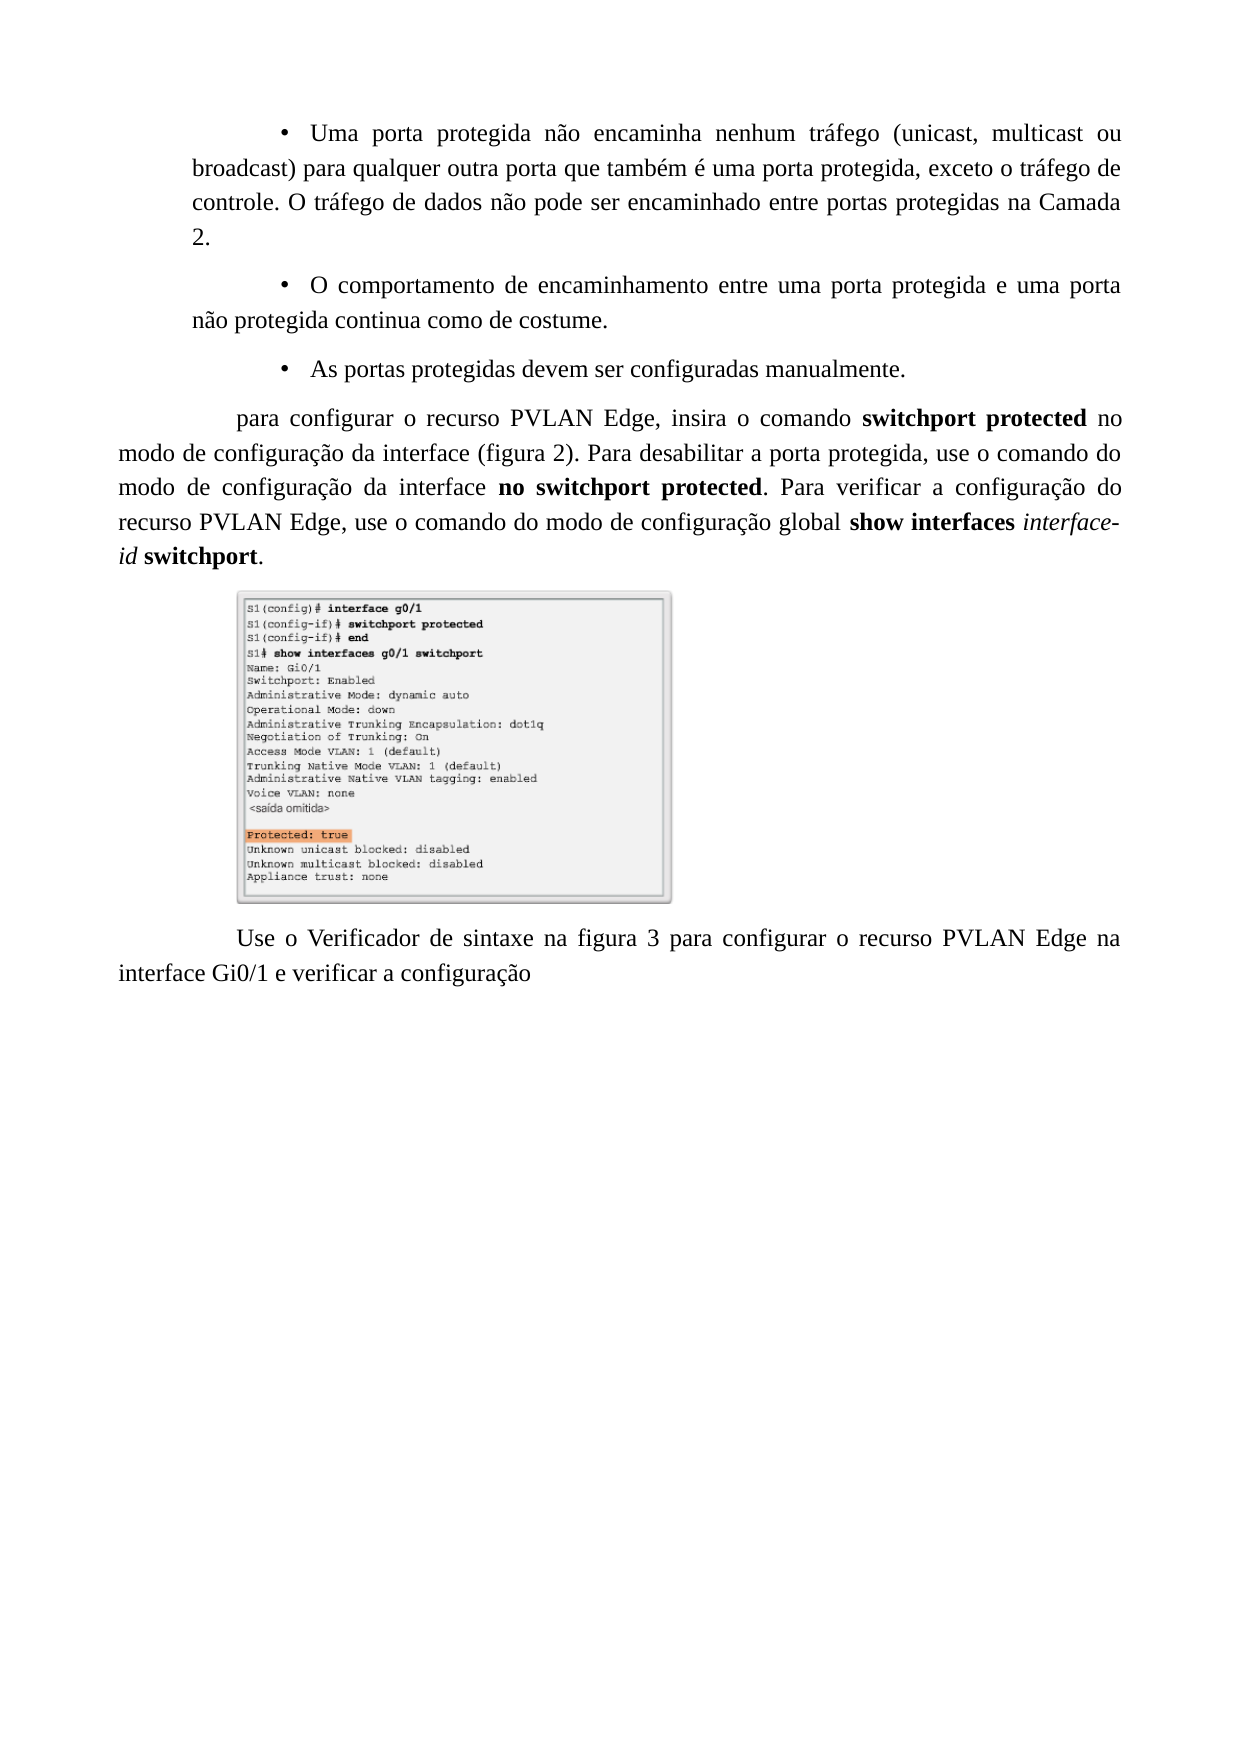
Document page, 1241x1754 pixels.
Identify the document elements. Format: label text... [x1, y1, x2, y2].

text para configurar o recurso PVLAN Edge, insira o comando switchport protected no modo de configuração da interface (figura 2). Para desabilitar a porta protegida, use o comando do modo de configuração da interface no switchport protected. Para verificar a configuração do recurso PVLAN Edge, use o comando do modo de configuração global show interfaces interface-id switchport. [118, 403, 1122, 570]
list As portas protegidas devem ser configuradas manualmente. [162, 354, 1122, 383]
list O comportamento de encaminhamento entre uma porta protegida e uma porta não protegida continua como de costume. [162, 271, 1122, 334]
picture [236, 590, 674, 904]
list Uma porta protegida não encaminha nenhum tráfego (unicast, multicast ou broadcast) para qualquer outra porta que também é uma porta protegida, exceto o tráfego de controle. O tráfego de dados não pode ser encaminhado entre portas protegidas na Camada 2. [162, 118, 1122, 250]
text Use o Verificador de sintaxe na figura 3 para configurar o recurso PVLAN Edge na interface Gi0/1 e verificar a configuração [118, 923, 1122, 987]
